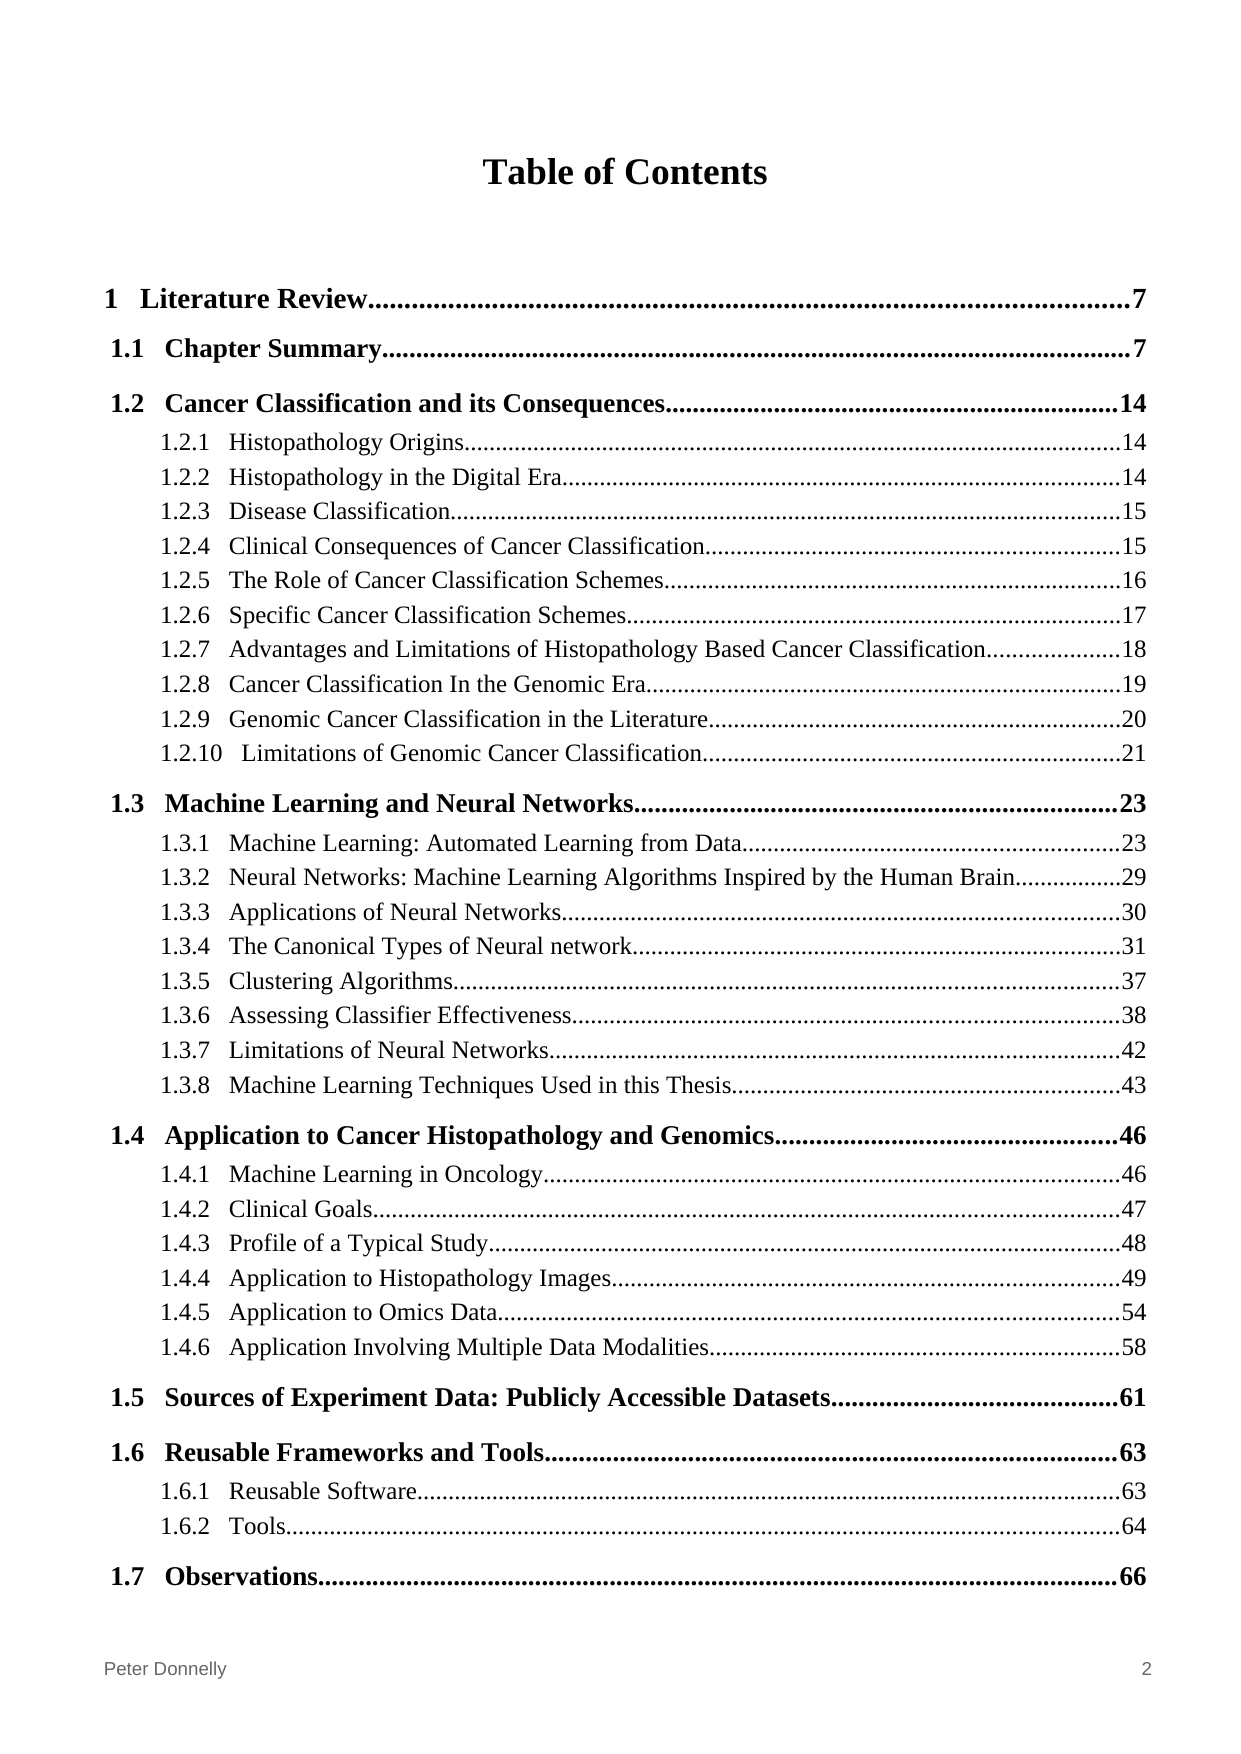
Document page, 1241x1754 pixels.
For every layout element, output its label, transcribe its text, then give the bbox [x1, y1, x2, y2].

text 1.2.1 Histopathology Origins 14 [154, 427, 1146, 456]
text 1.3.2 Neural Networks: Machine Learning Algorithms Inspired by the Human Brain 29 [154, 862, 1146, 891]
text 1.6.2 Tools 64 [154, 1511, 1146, 1539]
text 1.2.8 Cancer Classification In the Genomic Era 19 [154, 669, 1146, 698]
text 1.2.7 Advantages and Limitations of Histopathology Based Cancer Classification 18 [154, 634, 1146, 663]
text 1.2.5 The Role of Cancer Classification Schemes 16 [154, 565, 1146, 594]
text 1.4.5 Application to Omics Data 54 [154, 1297, 1146, 1326]
text 1.3.3 Applications of Neural Networks 30 [154, 897, 1146, 926]
text 1.4.6 Application Involving Multiple Data Modalities 58 [154, 1332, 1146, 1361]
text 1.2.4 Clinical Consequences of Cancer Classification 15 [154, 531, 1146, 559]
text 1.2.10 Limitations of Genomic Cancer Classification 21 [154, 738, 1146, 767]
text 1.2.2 Histopathology in the Digital Era 14 [154, 462, 1146, 490]
text 1.2 Cancer Classification and its Consequences 14 [103, 387, 1146, 418]
text 1.2.9 Genomic Cancer Classification in the Literature 20 [154, 704, 1146, 732]
subtitle Table of Contents [103, 149, 1146, 192]
text 1.5 Sources of Experiment Data: Publicly Accessible Datasets 61 [103, 1381, 1146, 1412]
text 1.4.1 Machine Learning in Oncology 46 [154, 1159, 1146, 1188]
text 1.3.1 Machine Learning: Automated Learning from Data 23 [154, 828, 1146, 856]
text 1.2.6 Specific Cancer Classification Schemes 17 [154, 600, 1146, 629]
text 1.3.7 Limitations of Neural Networks 42 [154, 1035, 1146, 1064]
text 1.3.6 Assessing Classifier Effectiveness 38 [154, 1001, 1146, 1029]
text 1.4.4 Application to Histopathology Images 49 [154, 1263, 1146, 1292]
text 1.4.2 Clinical Goals 47 [154, 1194, 1146, 1222]
text 1.6.1 Reusable Software 63 [154, 1476, 1146, 1505]
text 1.1 Chapter Summary 7 [103, 332, 1146, 363]
text 1.3 Machine Learning and Neural Networks 23 [103, 788, 1146, 819]
text 1.3.4 The Canonical Types of Neural network 31 [154, 931, 1146, 960]
text 1.4.3 Profile of a Typical Study 48 [154, 1228, 1146, 1257]
text 1.2.3 Disease Classification 15 [154, 496, 1146, 525]
text 1.3.8 Machine Learning Techniques Used in this Thesis 43 [154, 1070, 1146, 1098]
text 1.6 Reusable Frameworks and Tools 63 [103, 1436, 1146, 1467]
text 1 Literature Review 7 [103, 281, 1146, 314]
text 1.3.5 Clustering Algorithms 37 [154, 966, 1146, 995]
text 1.4 Application to Cancer Histopathology and Genomics 46 [103, 1119, 1146, 1150]
text 1.7 Observations 66 [103, 1560, 1146, 1591]
